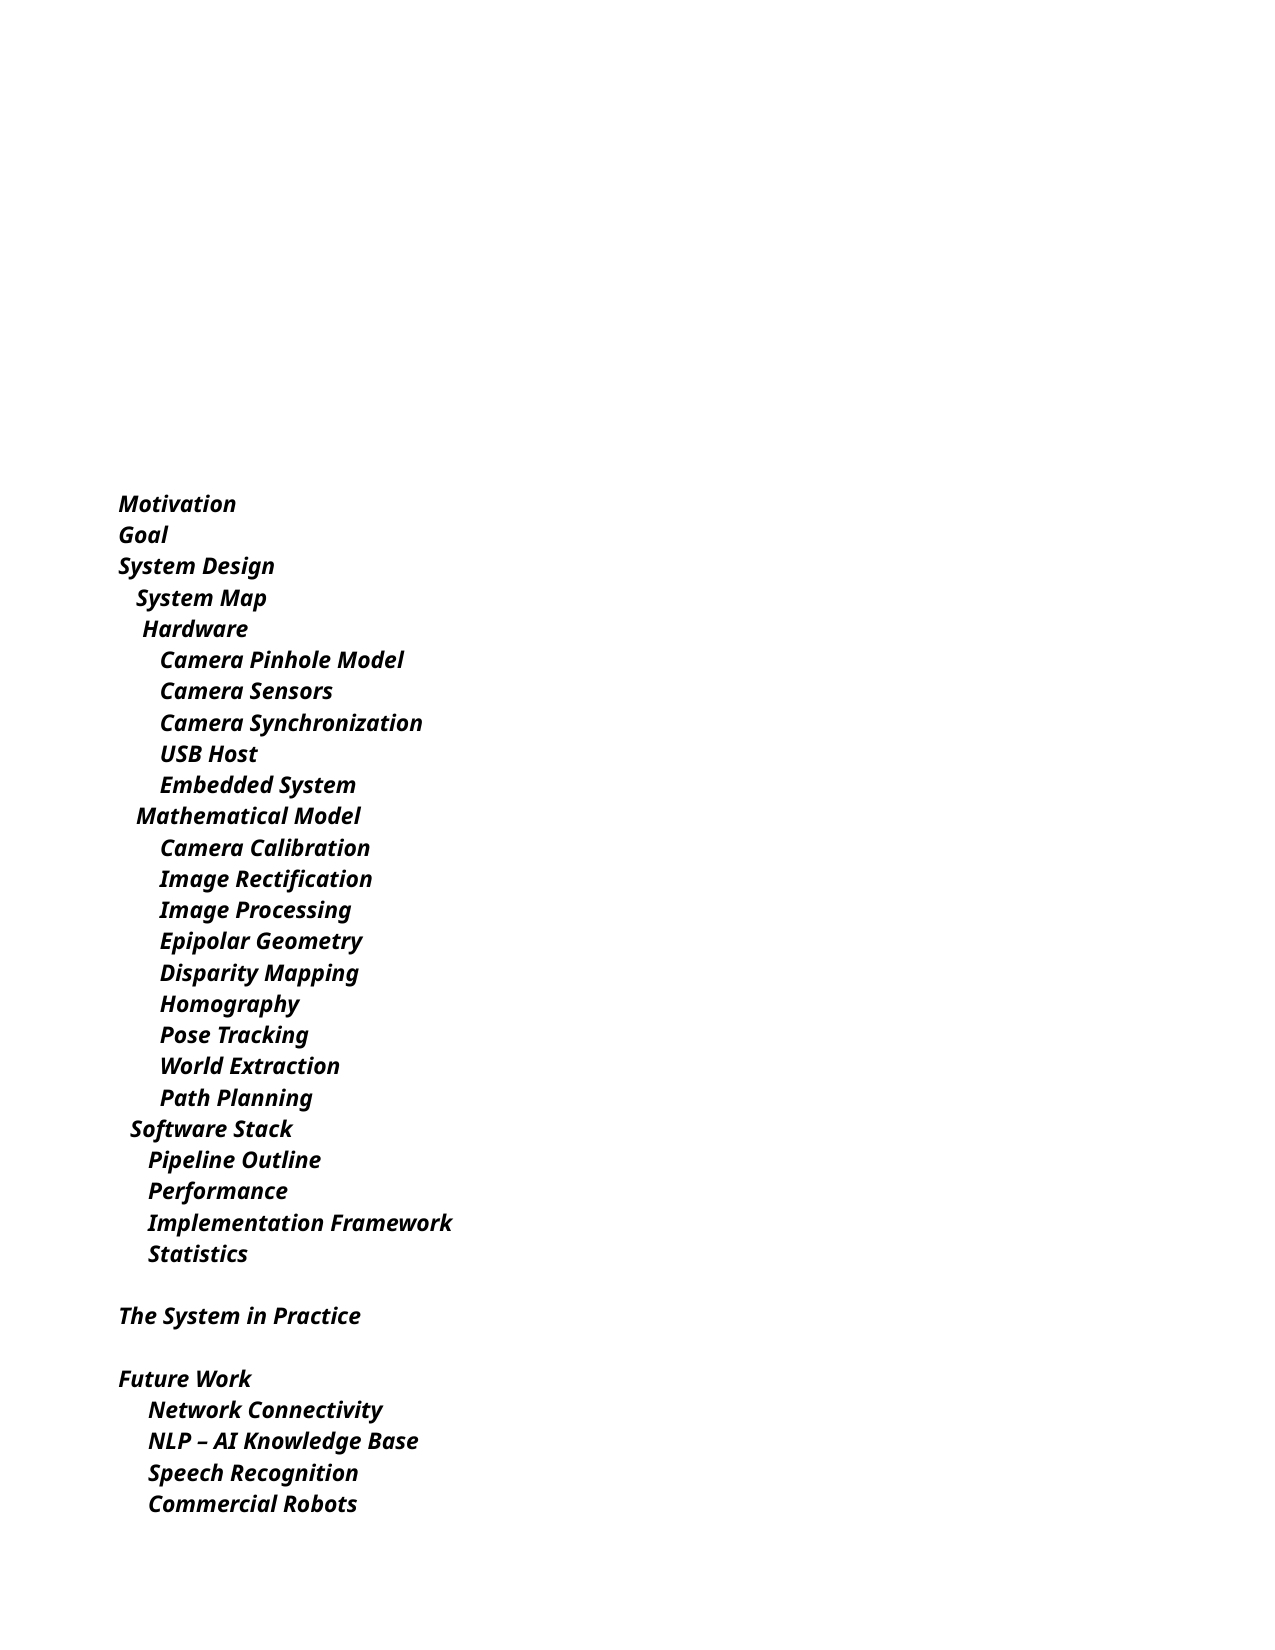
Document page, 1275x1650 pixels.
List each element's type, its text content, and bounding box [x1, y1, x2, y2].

text Camera Calibration [118, 832, 1157, 863]
text System Map [118, 582, 1157, 613]
text Hardware [118, 613, 1157, 644]
text Epipolar Geometry [118, 925, 1157, 957]
text Goal [118, 519, 1157, 550]
text Network Connectivity [118, 1394, 1157, 1425]
text Embedded System [118, 769, 1157, 800]
text Image Rectification [118, 863, 1157, 894]
text Implementation Framework [118, 1207, 1157, 1238]
text Pose Tracking [118, 1019, 1157, 1050]
text Performance [118, 1175, 1157, 1207]
text Image Processing [118, 894, 1157, 925]
text Mathematical Model [118, 800, 1157, 832]
text System Design [118, 550, 1157, 582]
text Statistics [118, 1238, 1157, 1269]
text Disparity Mapping [118, 957, 1157, 988]
text Commercial Robots [118, 1488, 1157, 1519]
text Speech Recognition [118, 1457, 1157, 1488]
text NLP – AI Knowledge Base [118, 1425, 1157, 1457]
text Motivation [118, 488, 1157, 519]
text Homography [118, 988, 1157, 1019]
text World Extraction [118, 1050, 1157, 1082]
text Path Planning [118, 1082, 1157, 1113]
text The System in Practice [118, 1300, 1157, 1332]
text Software Stack [118, 1113, 1157, 1144]
text Camera Pinhole Model [118, 644, 1157, 675]
text USB Host [118, 738, 1157, 769]
text Future Work [118, 1363, 1157, 1394]
text Pipeline Outline [118, 1144, 1157, 1175]
text Camera Synchronization [118, 707, 1157, 738]
text Camera Sensors [118, 675, 1157, 707]
